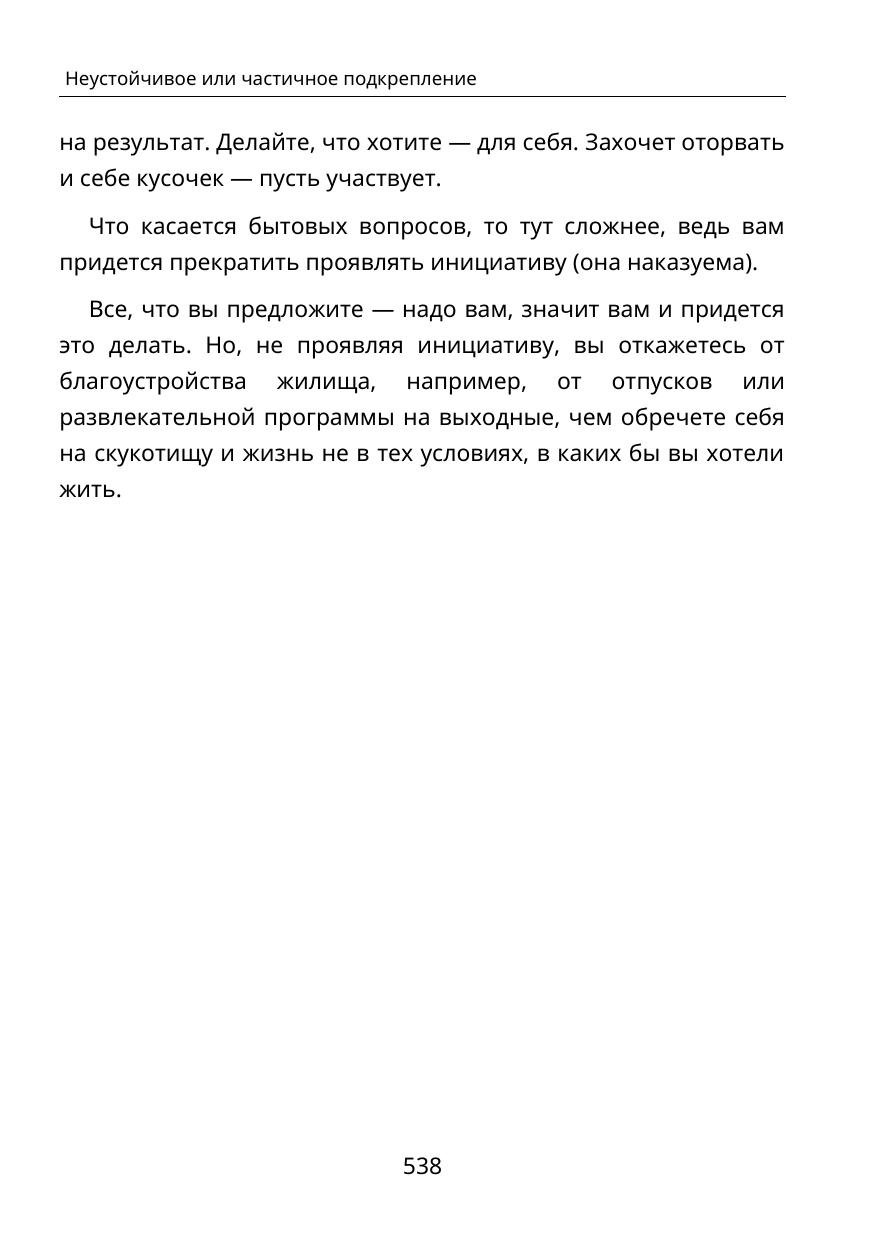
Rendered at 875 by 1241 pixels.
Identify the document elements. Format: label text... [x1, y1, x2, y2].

text на результат. Делайте, что хотите — для себя. Захочет оторвать и себе кусочек — пусть участвует. [59, 126, 786, 193]
text Все, что вы предложите — надо вам, значит вам и придется это делать. Но, не проявляя инициативу, вы откажетесь от благоустройства жилища, например, от отпусков или развлекательной программы на выходные, чем обречете себя на скукотищу и жизнь не в тех условиях, в каких бы вы хотели жить. [59, 293, 786, 504]
text Что касается бытовых вопросов, то тут сложнее, ведь вам придется прекратить проявлять инициативу (она наказуема). [59, 210, 786, 277]
